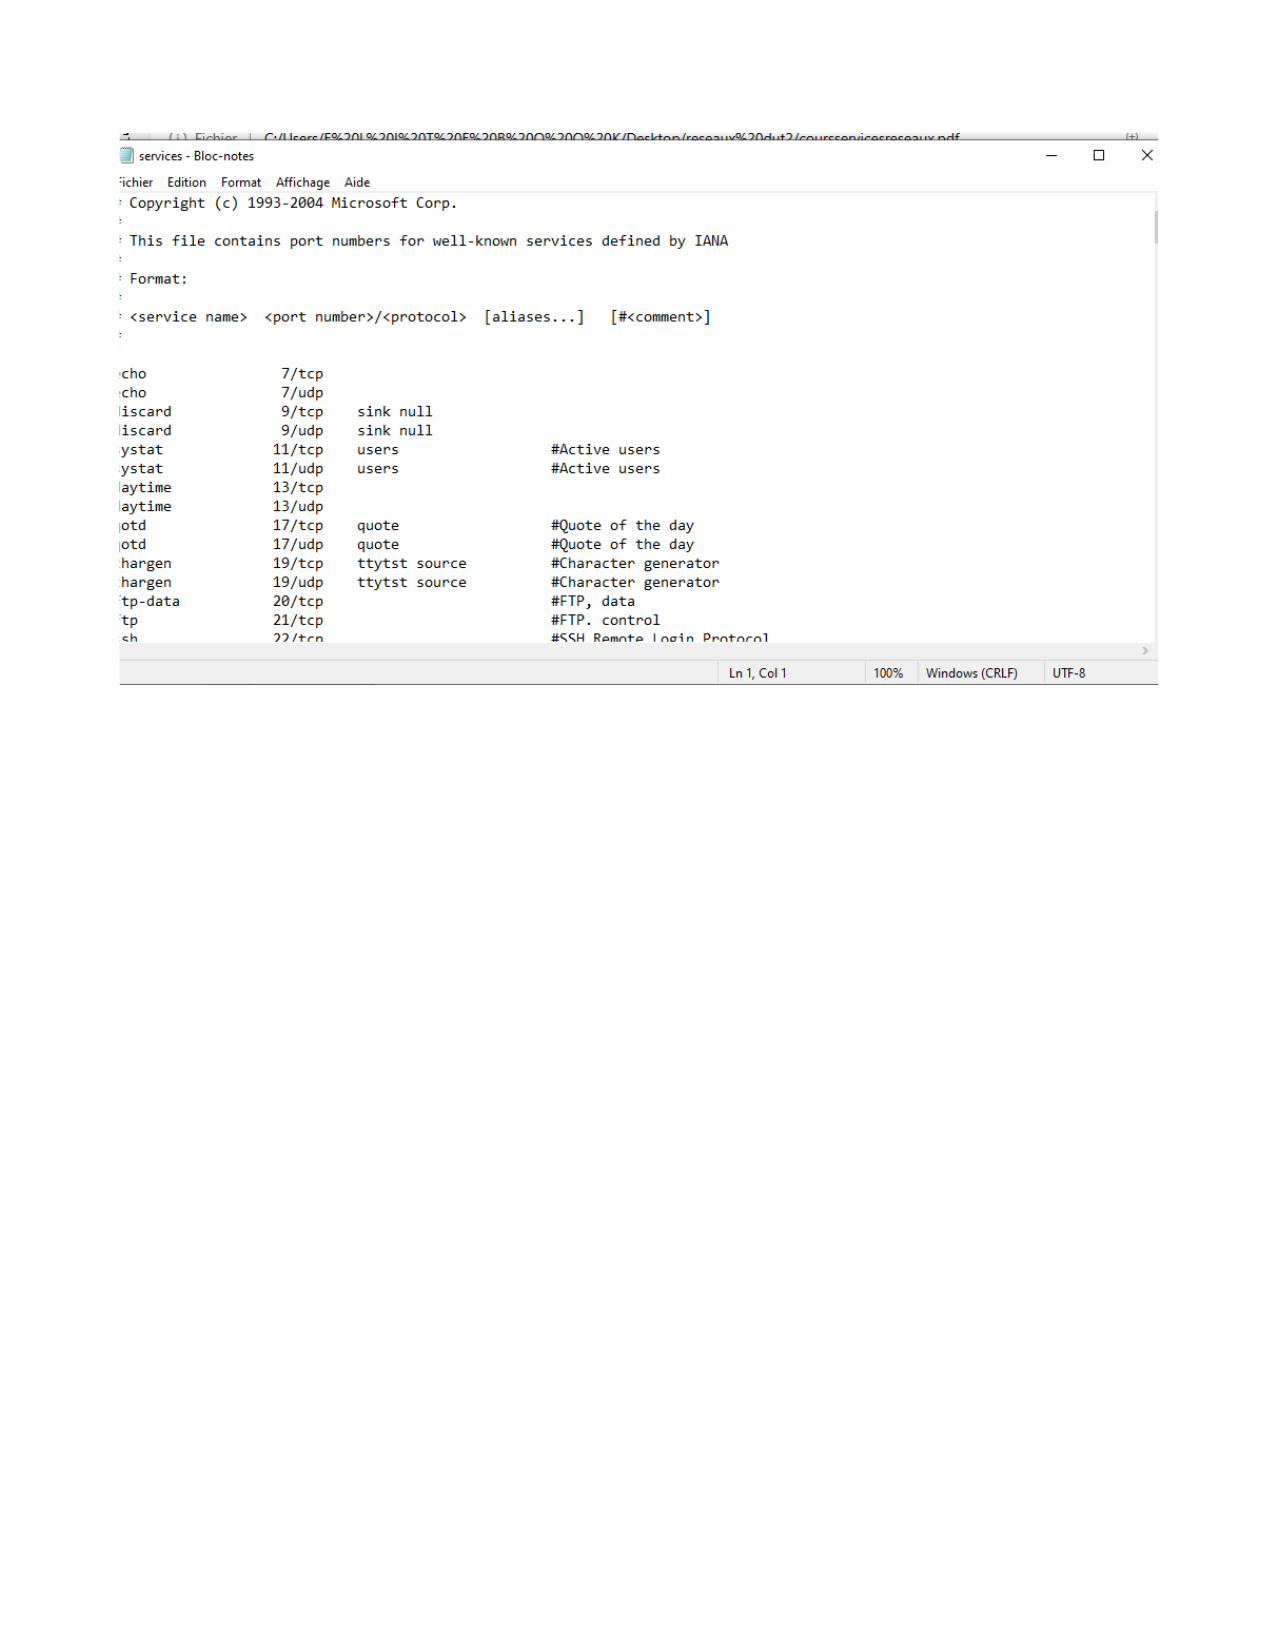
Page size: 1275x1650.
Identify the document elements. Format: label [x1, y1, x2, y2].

picture [119, 133, 1159, 685]
